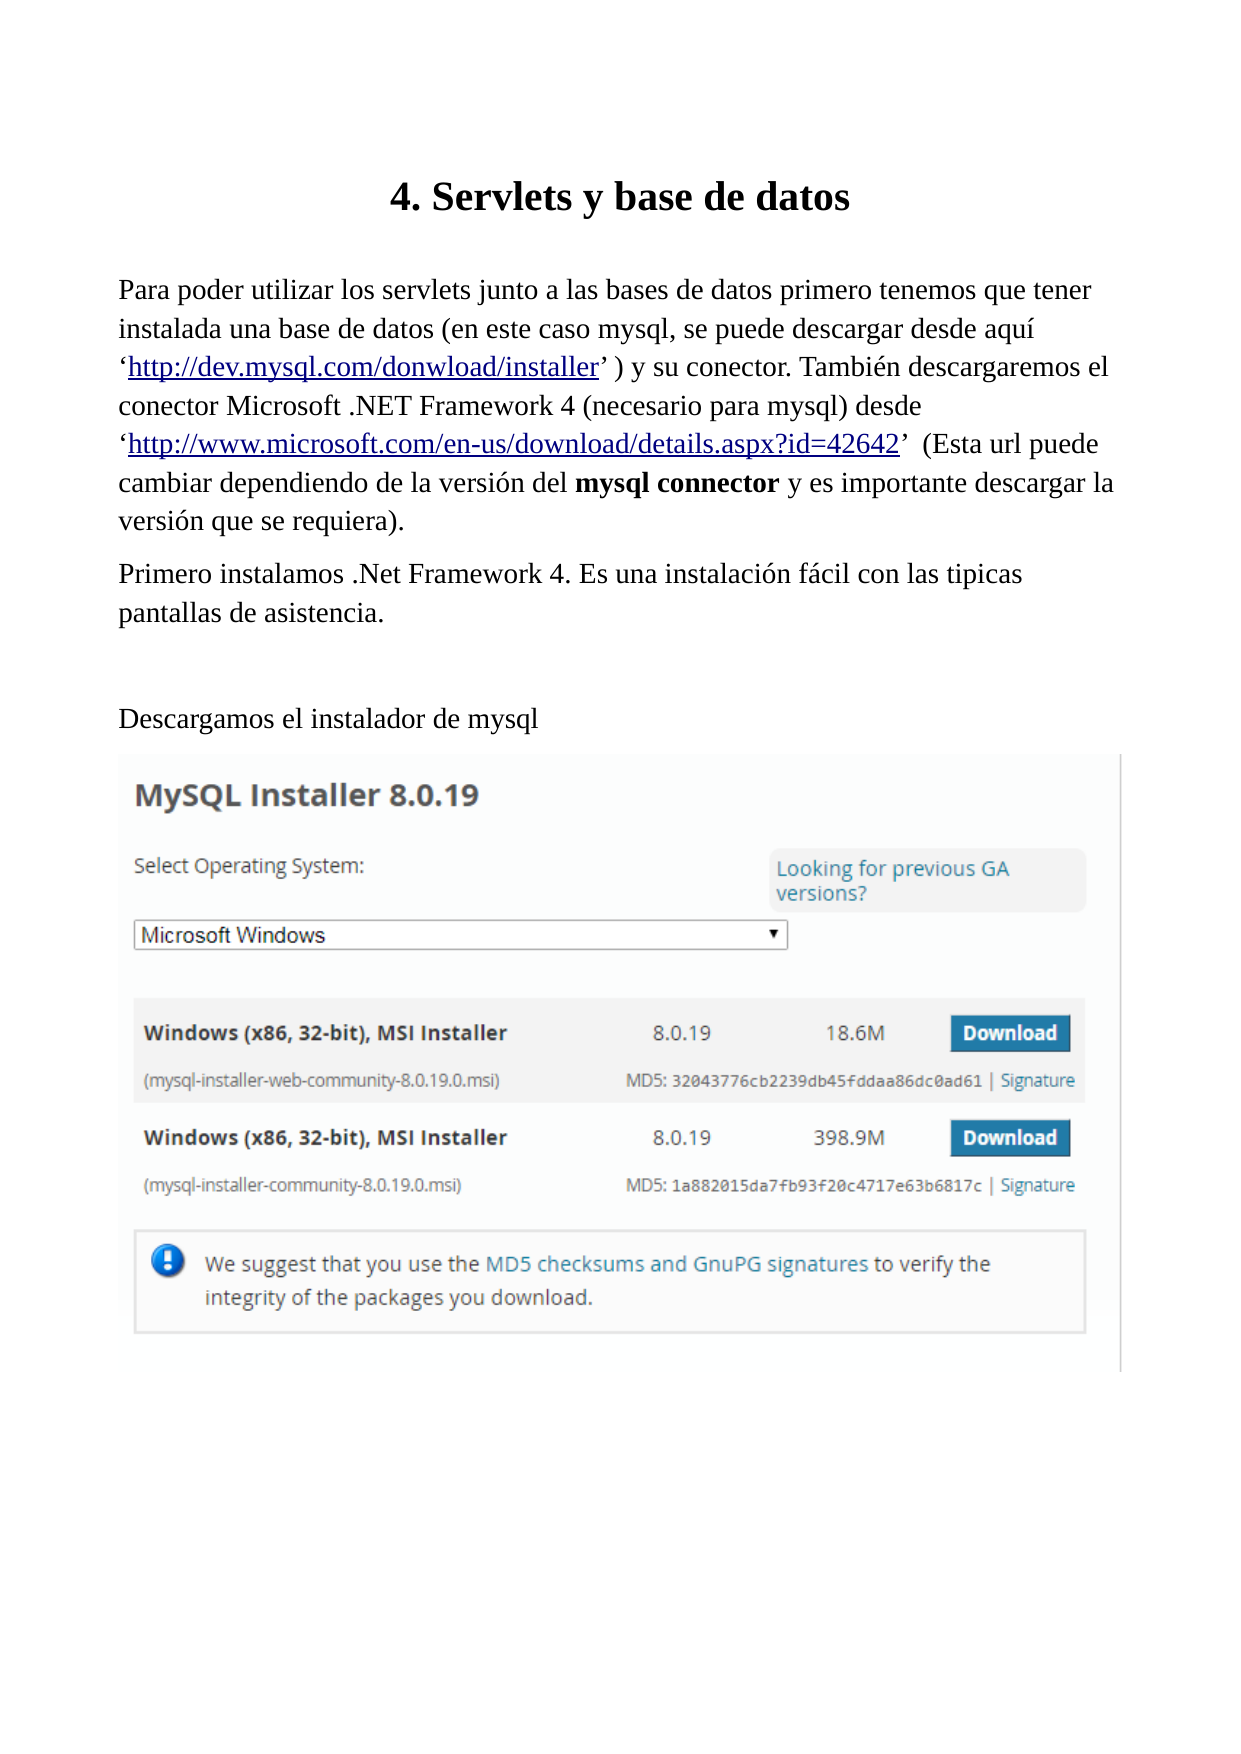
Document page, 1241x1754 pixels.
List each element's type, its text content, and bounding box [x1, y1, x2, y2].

text 4. Servlets y base de datos [118, 171, 1122, 219]
text Para poder utilizar los servlets junto a las bases de datos primero tenemos que tener instalada una base de datos (en este caso mysql, se puede descargar desde aquí ‘http://dev.mysql.com/donwload/installer’ ) y su conector. También descargaremos el conector Microsoft .NET Framework 4 (necesario para mysql) desde ‘http://www.microsoft.com/en-us/download/details.aspx?id=42642’ (Esta url puede cambiar dependiendo de la versión del mysql connector y es importante descargar la versión que se requiera). [118, 272, 1122, 537]
text Primero instalamos .Net Framework 4. Es una instalación fácil con las tipicas pantallas de asistencia. [118, 557, 1122, 629]
picture [118, 754, 1123, 1372]
text Descargamos el instalador de mysql [118, 701, 1122, 735]
